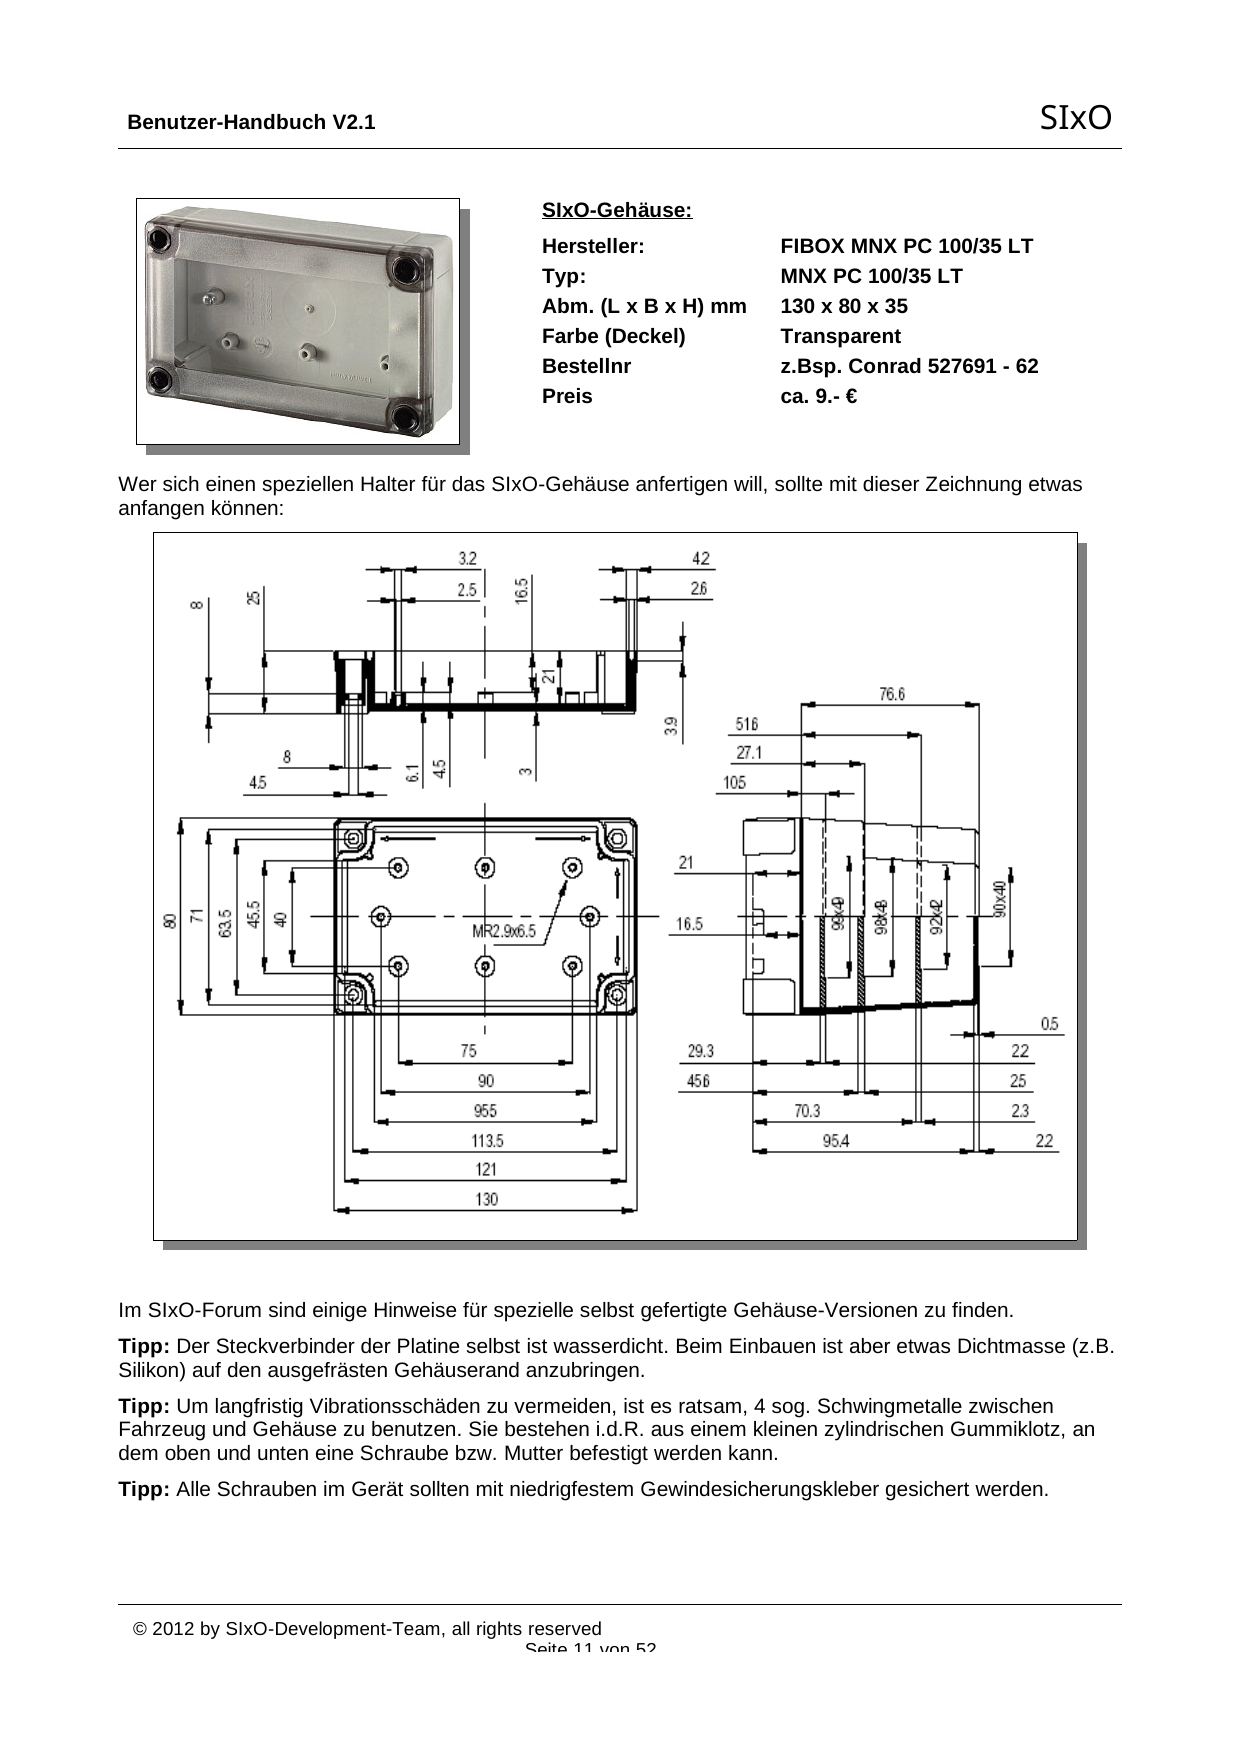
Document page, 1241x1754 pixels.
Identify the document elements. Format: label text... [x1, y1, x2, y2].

table_header [118, 180, 524, 473]
text Im SIxO-Forum sind einige Hinweise für spezielle selbst gefertigte Gehäuse-Versionen zu finden. [118, 1299, 1122, 1322]
picture [154, 533, 1077, 1240]
picture [137, 199, 459, 444]
text Tipp: Alle Schrauben im Gerät sollten mit niedrigfestem Gewindesicherungskleber gesichert werden. [118, 1477, 1122, 1501]
text Wer sich einen speziellen Halter für das SIxO-Gehäuse anfertigen will, sollte mit dieser Zeichnung etwas anfangen können: [118, 473, 1122, 520]
text Tipp: Um langfristig Vibrationsschäden zu vermeiden, ist es ratsam, 4 sog. Schwingmetalle zwischen Fahrzeug und Gehäuse zu benutzen. Sie bestehen i.d.R. aus einem kleinen zylindrischen Gummiklotz, an dem oben und unten eine Schraube bzw. Mutter befestigt werden kann. [118, 1394, 1122, 1465]
table_header SIxO-Gehäuse: Hersteller: FIBOX MNX PC 100/35 LT Typ: MNX PC 100/35 LT Abm. (L x B x H) mm 130 x 80 x 35 Farbe (Deckel) Transparent Bestellnr z.Bsp. Conrad 527691 - 62 Preis ca. 9.- € [524, 180, 1123, 473]
text Tipp: Der Steckverbinder der Platine selbst ist wasserdicht. Beim Einbauen ist aber etwas Dichtmasse (z.B. Silikon) auf den ausgefrästen Gehäuserand anzubringen. [118, 1335, 1122, 1382]
